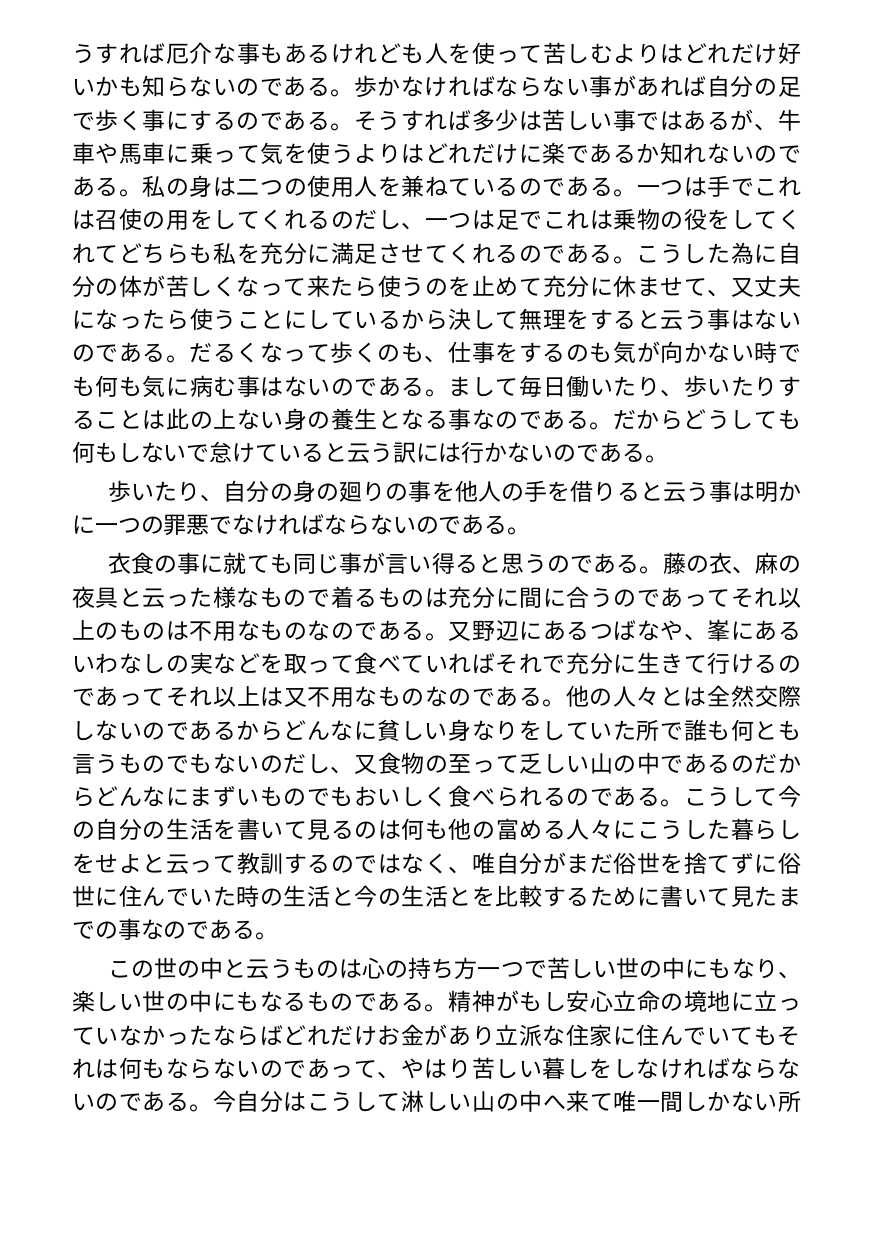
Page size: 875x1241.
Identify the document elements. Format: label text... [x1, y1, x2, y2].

text この世の中と云うものは心の持ち方一つで苦しい世の中にもなり、楽しい世の中にもなるものである。精神がもし安心立命の境地に立っていなかったならばどれだけお金があり立派な住家に住んでいてもそれは何もならないのであって、やはり苦しい暮しをしなければならないのである。今自分はこうして淋しい山の中へ来て唯一間しかない所 [72, 951, 802, 1117]
text うすれば厄介な事もあるけれども人を使って苦しむよりはどれだけ好いかも知らないのである。歩かなければならない事があれば自分の足で歩く事にするのである。そうすれば多少は苦しい事ではあるが、牛車や馬車に乗って気を使うよりはどれだけに楽であるか知れないのである。私の身は二つの使用人を兼ねているのである。一つは手でこれは召使の用をしてくれるのだし、一つは足でこれは乗物の役をしてくれてどちらも私を充分に満足させてくれるのである。こうした為に自分の体が苦しくなって来たら使うのを止めて充分に休ませて、又丈夫になったら使うことにしているから決して無理をすると云う事はないのである。だるくなって歩くのも、仕事をするのも気が向かない時でも何も気に病む事はないのである。まして毎日働いたり、歩いたりすることは此の上ない身の養生となる事なのである。だからどうしても何もしないで怠けていると云う訳には行かないのである。 [72, 36, 802, 468]
text 歩いたり、自分の身の廻りの事を他人の手を借りると云う事は明かに一つの罪悪でなければならないのである。 [72, 474, 802, 540]
text 衣食の事に就ても同じ事が言い得ると思うのである。藤の衣、麻の夜具と云った様なもので着るものは充分に間に合うのであってそれ以上のものは不用なものなのである。又野辺にあるつばなや、峯にあるいわなしの実などを取って食べていればそれで充分に生きて行けるのであってそれ以上は又不用なものなのである。他の人々とは全然交際しないのであるからどんなに貧しい身なりをしていた所で誰も何とも言うものでもないのだし、又食物の至って乏しい山の中であるのだからどんなにまずいものでもおいしく食べられるのである。こうして今の自分の生活を書いて見るのは何も他の富める人々にこうした暮らしをせよと云って教訓するのではなく、唯自分がまだ俗世を捨てずに俗世に住んでいた時の生活と今の生活とを比較するために書いて見たまでの事なのである。 [72, 546, 802, 945]
